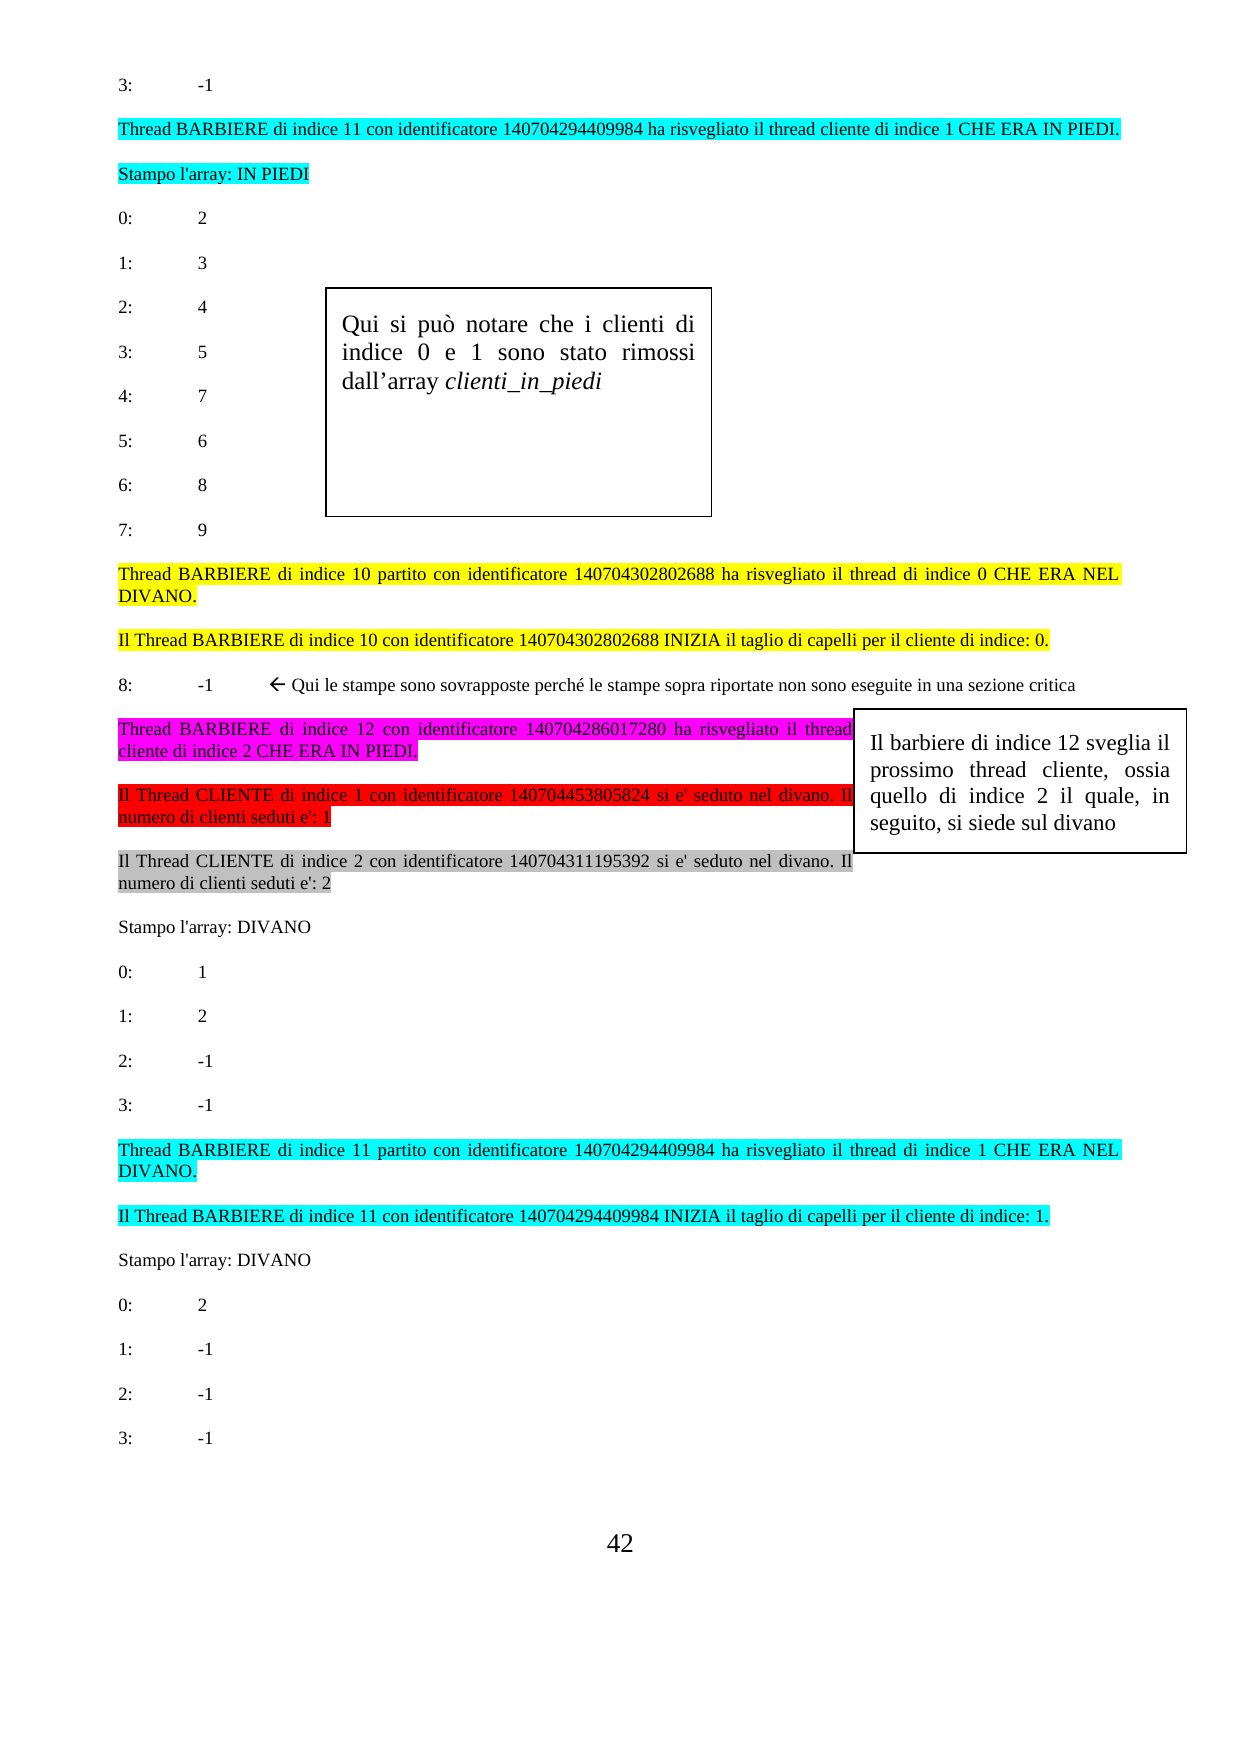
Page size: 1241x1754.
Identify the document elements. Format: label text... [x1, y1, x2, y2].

text Qui si può notare che i clienti di indice 0 e 1 sono stato rimossi dall’array clienti­_in_piedi [342, 309, 696, 395]
text Il Thread BARBIERE di indice 11 con identificatore 140704294409984 INIZIA il taglio di capelli per il cliente di indice: 1. [118, 1205, 1122, 1226]
text Il Thread CLIENTE di indice 2 con identificatore 140704311195392 si e' seduto nel divano. Il numero di clienti seduti e': 2 [118, 850, 1122, 893]
text Stampo l'array: DIVANO [118, 1249, 1122, 1271]
text Thread BARBIERE di indice 11 con identificatore 140704294409984 ha risvegliato il thread cliente di indice 1 CHE ERA IN PIEDI. [118, 118, 1122, 140]
text 3: -1 [118, 1094, 1122, 1116]
text 2: 4 [118, 296, 325, 318]
text Thread BARBIERE di indice 11 partito con identificatore 140704294409984 ha risvegliato il thread di indice 1 CHE ERA NEL DIVANO. [118, 1139, 1122, 1182]
text Stampo l'array: DIVANO [118, 916, 1122, 938]
text 2: -1 [118, 1050, 1122, 1071]
text Il barbiere di indice 12 sveglia il prossimo thread cliente, ossia quello di indice 2 il quale, in seguito, si siede sul divano [870, 729, 1171, 835]
text 5: 6 [118, 430, 325, 451]
text 4: 7 [118, 385, 325, 407]
text Il Thread CLIENTE di indice 1 con identificatore 140704453805824 si e' seduto nel divano. Il numero di clienti seduti e': 1 [118, 784, 853, 827]
text 0: 2 [118, 207, 1122, 229]
text 3: 5 [118, 341, 325, 362]
text Il Thread BARBIERE di indice 10 con identificatore 140704302802688 INIZIA il taglio di capelli per il cliente di indice: 0. [118, 629, 1122, 651]
text 3: -1 [118, 74, 1122, 95]
text [855, 710, 1186, 852]
text 1: 2 [118, 1005, 1122, 1027]
text [327, 289, 711, 516]
text 1: 3 [118, 252, 1122, 273]
text 2: -1 [118, 1383, 1122, 1404]
text Thread BARBIERE di indice 12 con identificatore 140704286017280 ha risvegliato il thread cliente di indice 2 CHE ERA IN PIEDI. [118, 718, 853, 761]
text [712, 385, 1122, 407]
text 6: 8 [118, 474, 325, 496]
text 8: -1  Qui le stampe sono sovrapposte perché le stampe sopra riportate non sono eseguite in una sezione critica [118, 674, 1122, 695]
text [712, 474, 1122, 496]
text [712, 296, 1122, 318]
text [712, 341, 1122, 362]
text 3: -1 [118, 1427, 1122, 1449]
text Stampo l'array: IN PIEDI [118, 163, 1122, 184]
text Thread BARBIERE di indice 10 partito con identificatore 140704302802688 ha risvegliato il thread di indice 0 CHE ERA NEL DIVANO. [118, 563, 1122, 606]
text 0: 2 [118, 1294, 1122, 1315]
text 1: -1 [118, 1338, 1122, 1360]
text 7: 9 [118, 519, 1122, 540]
text [712, 430, 1122, 451]
text 0: 1 [118, 961, 1122, 982]
